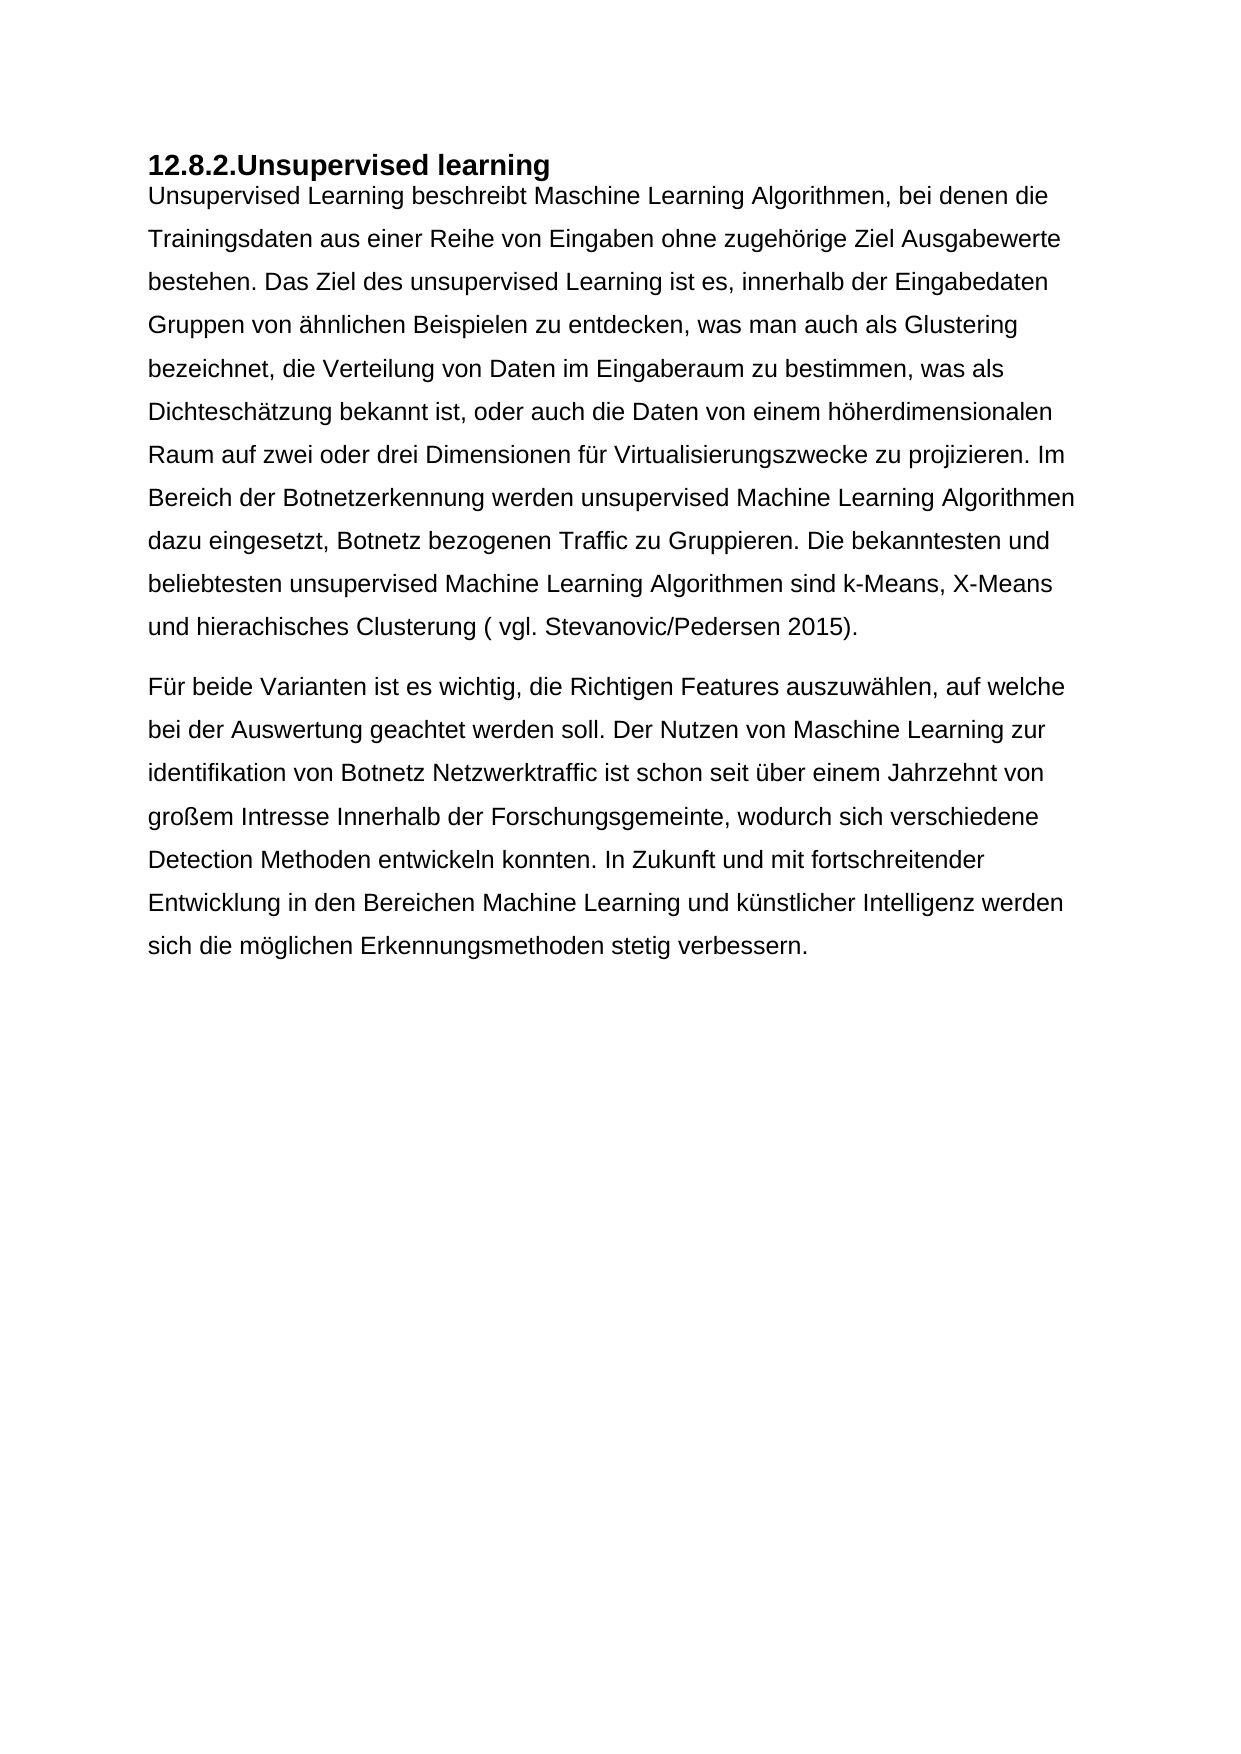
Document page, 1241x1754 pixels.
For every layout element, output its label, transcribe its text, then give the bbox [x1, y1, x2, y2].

subtitle 12.8.2.Unsupervised learning [148, 148, 1093, 181]
text Für beide Varianten ist es wichtig, die Richtigen Features auszuwählen, auf welche bei der Auswertung geachtet werden soll. Der Nutzen von Maschine Learning zur identifikation von Botnetz Netzwerktraffic ist schon seit über einem Jahrzehnt von großem Intresse Innerhalb der Forschungsgemeinte, wodurch sich verschiedene Detection Methoden entwickeln konnten. In Zukunft und mit fortschreitender Entwicklung in den Bereichen Machine Learning und künstlicher Intelligenz werden sich die möglichen Erkennungsmethoden stetig verbessern. [148, 672, 1093, 960]
text Unsupervised Learning beschreibt Maschine Learning Algorithmen, bei denen die Trainingsdaten aus einer Reihe von Eingaben ohne zugehörige Ziel Ausgabewerte bestehen. Das Ziel des unsupervised Learning ist es, innerhalb der Eingabedaten Gruppen von ähnlichen Beispielen zu entdecken, was man auch als Glustering bezeichnet, die Verteilung von Daten im Eingaberaum zu bestimmen, was als Dichteschätzung bekannt ist, oder auch die Daten von einem höherdimensionalen Raum auf zwei oder drei Dimensionen für Virtualisierungszwecke zu projizieren. Im Bereich der Botnetzerkennung werden unsupervised Machine Learning Algorithmen dazu eingesetzt, Botnetz bezogenen Traffic zu Gruppieren. Die bekanntesten und beliebtesten unsupervised Machine Learning Algorithmen sind k-Means, X-Means und hierachisches Clusterung ( vgl. Stevanovic/Pedersen 2015). [148, 181, 1093, 641]
